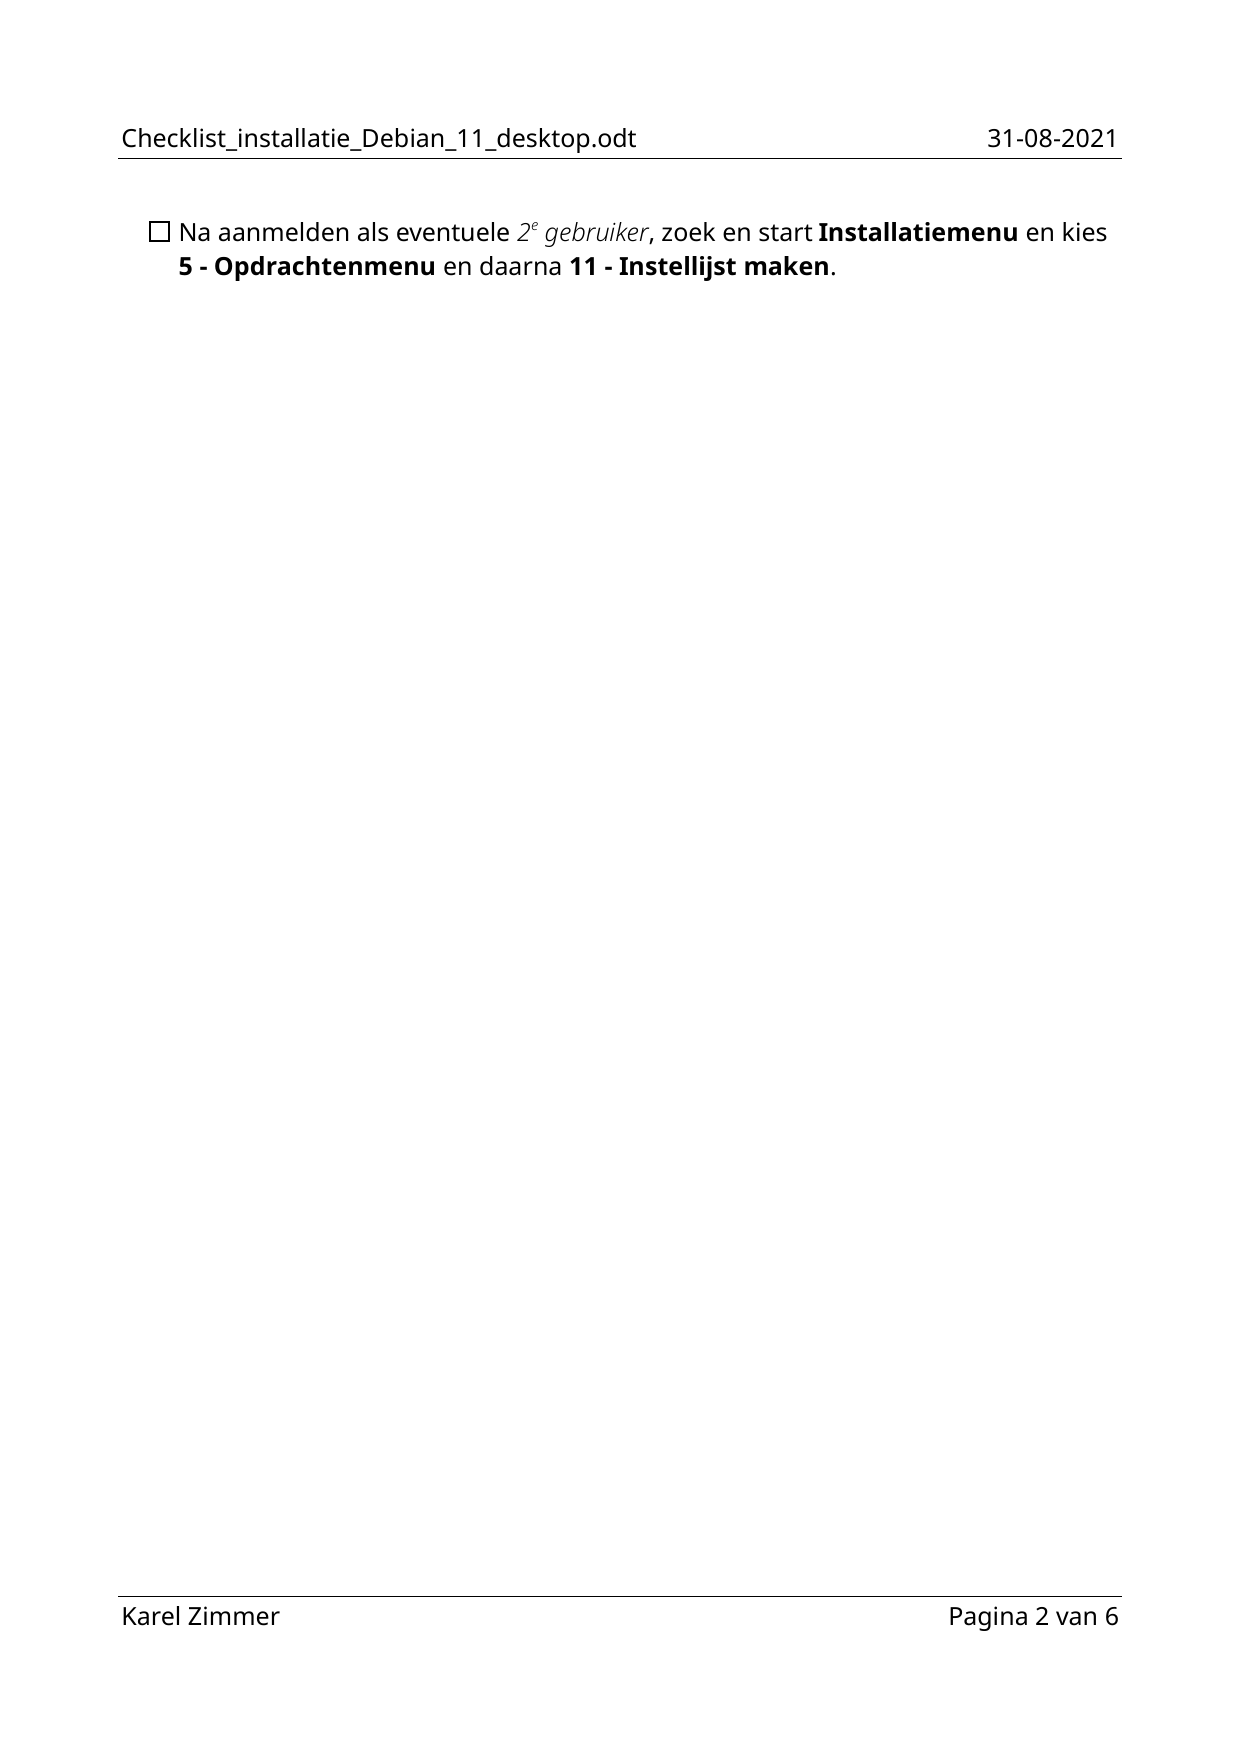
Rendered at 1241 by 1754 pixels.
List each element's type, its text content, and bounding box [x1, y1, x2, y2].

table_cell Na aanmelden als eventuele 2e gebruiker, zoek en start Installatiemenu en kies 5 - Opdrachtenmenu en daarna 11 - Instellijst maken. [177, 213, 1120, 283]
table_cell [177, 177, 1120, 213]
table_cell [141, 177, 177, 213]
table_cell [141, 213, 177, 283]
